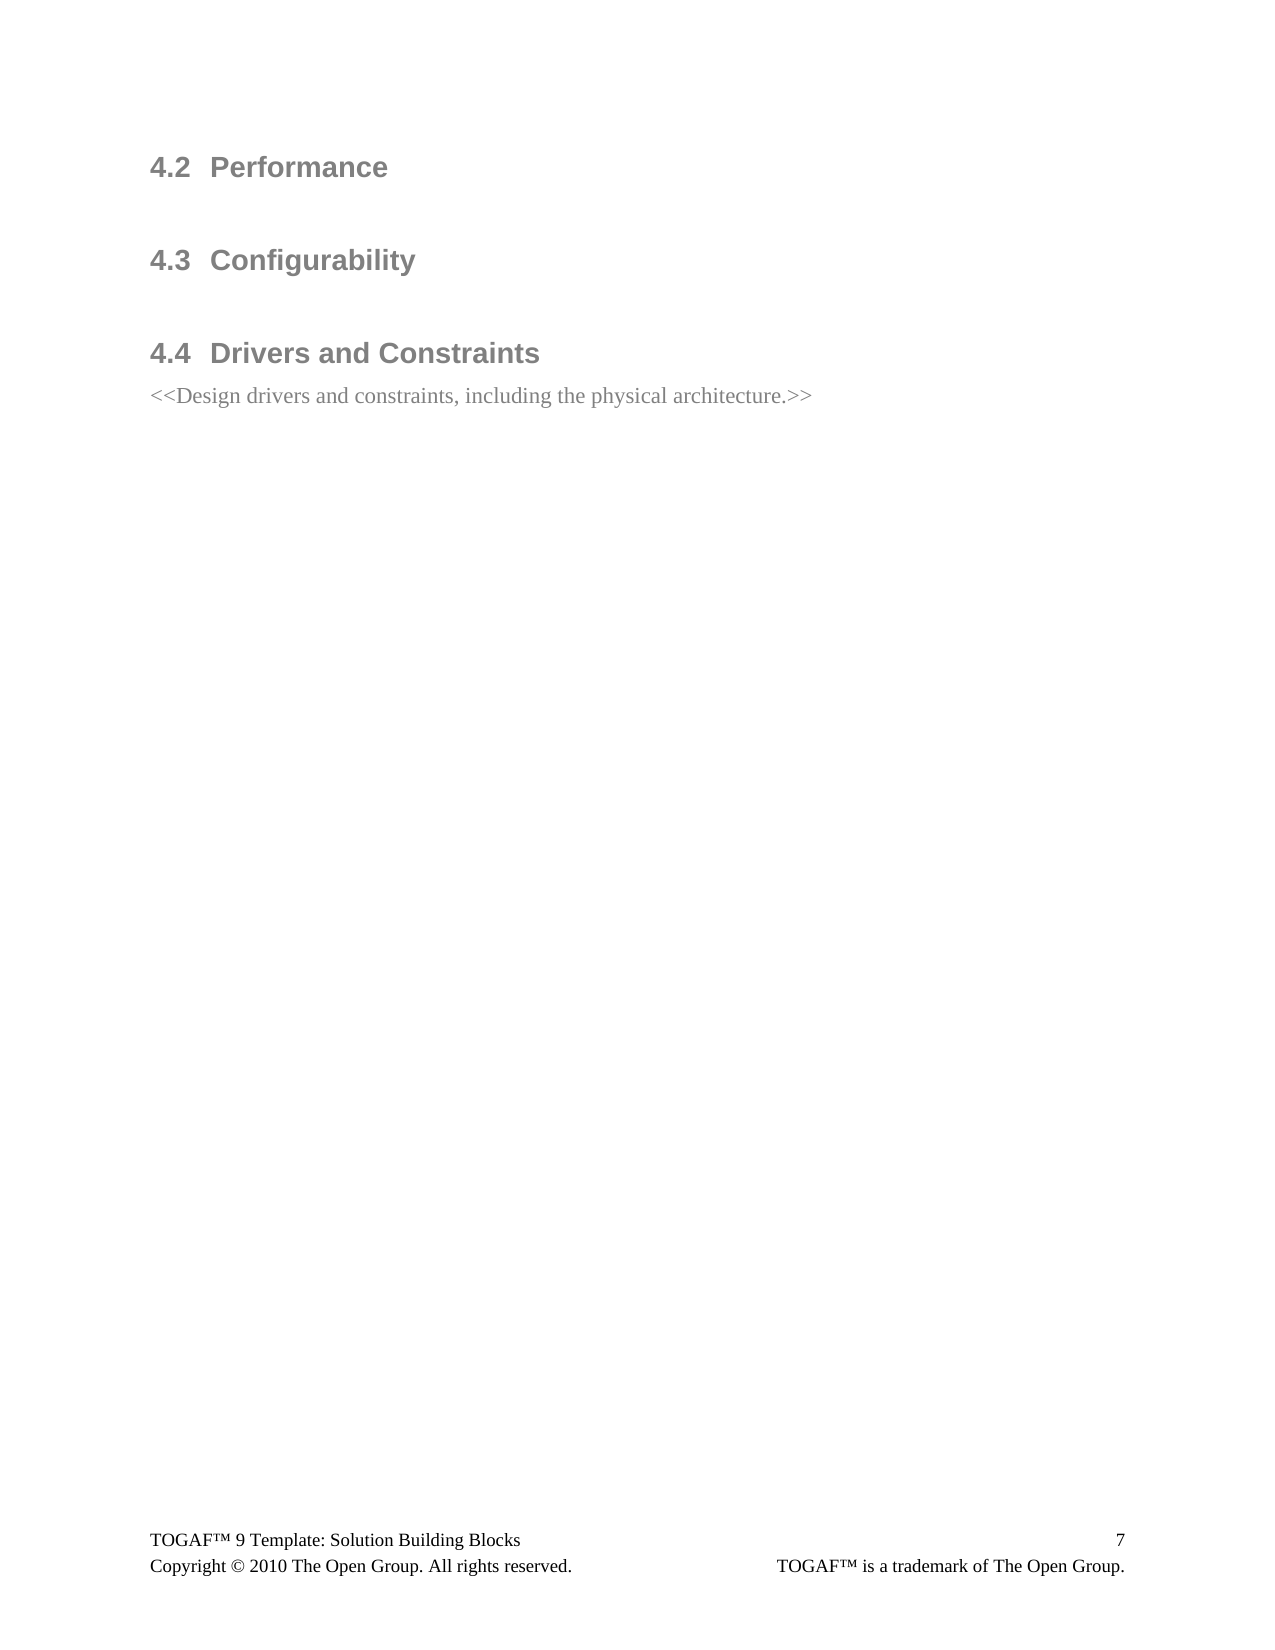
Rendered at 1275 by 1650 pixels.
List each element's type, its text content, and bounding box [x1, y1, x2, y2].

subtitle Drivers and Constraints [150, 336, 1125, 370]
subtitle Performance [150, 150, 1125, 183]
text <<Design drivers and constraints, including the physical architecture.>> [150, 382, 1125, 409]
subtitle Configurability [150, 243, 1125, 277]
